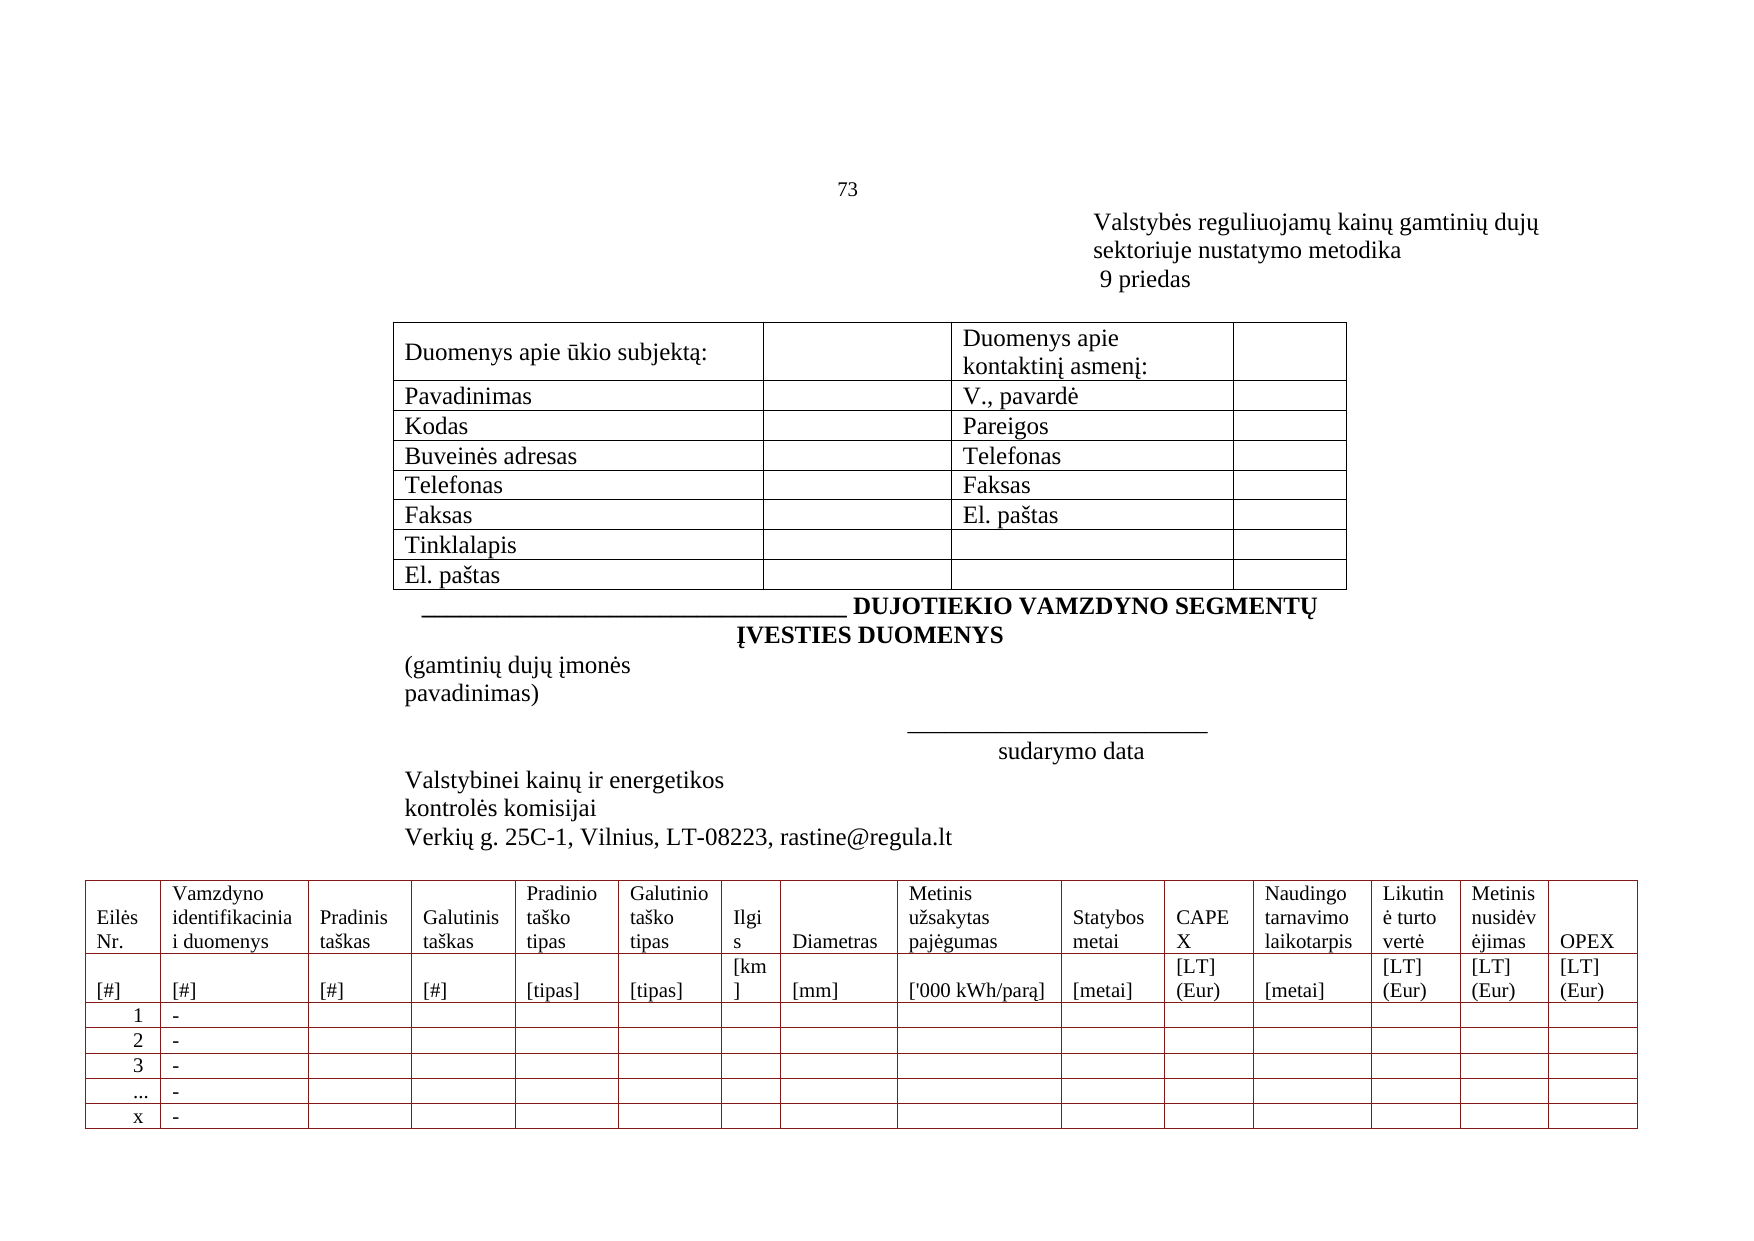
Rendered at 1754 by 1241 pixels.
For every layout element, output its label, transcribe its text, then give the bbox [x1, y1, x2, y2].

table_cell [781, 1079, 897, 1103]
table_cell [1191, 736, 1236, 765]
table_cell ... [86, 1079, 160, 1103]
table_cell [1234, 530, 1346, 559]
table_cell [1062, 1028, 1164, 1052]
table_cell [1165, 1104, 1253, 1128]
table_header Likutinė turto vertė [1372, 881, 1460, 953]
table_cell 2 [86, 1028, 160, 1052]
table_cell [619, 1104, 721, 1128]
table_cell [781, 1003, 897, 1027]
table_cell [764, 471, 951, 499]
table_cell [1234, 411, 1346, 440]
table_cell 3 [86, 1054, 160, 1077]
table_cell [881, 736, 951, 765]
table_cell Telefonas [952, 441, 1233, 469]
table_cell [1372, 1028, 1460, 1052]
table_cell [619, 1003, 721, 1027]
table_cell [#] [86, 954, 160, 1002]
table_cell [722, 1104, 780, 1128]
table_header Pradinio taško tipas [516, 881, 618, 953]
table_cell [345, 529, 393, 559]
table_cell [881, 650, 951, 707]
table_cell - [161, 1104, 308, 1128]
table_cell V., pavardė [952, 381, 1233, 410]
table_cell [345, 440, 393, 469]
table_cell [412, 1028, 515, 1052]
table_cell [516, 1054, 618, 1077]
table_cell [309, 1079, 411, 1103]
table_cell [1165, 1054, 1253, 1077]
table_cell [1234, 381, 1346, 410]
table_cell [metai] [1062, 954, 1164, 1002]
table_cell Buveinės adresas [394, 441, 763, 469]
table_cell Kodas [394, 411, 763, 440]
table_cell [1062, 1104, 1164, 1128]
text sektoriuje nustatymo metodika [1024, 235, 1577, 264]
table_cell [1254, 1028, 1371, 1052]
table_header Eilės Nr. [86, 881, 160, 953]
table_cell [898, 1028, 1061, 1052]
table_cell [1254, 1054, 1371, 1077]
table_cell [763, 707, 881, 736]
table_cell [LT] (Eur) [1165, 954, 1253, 1002]
table_cell [345, 619, 393, 650]
table_cell __________________________________ DUJOTIEKIO VAMZDYNO SEGMENTŲ ĮVESTIES DUOMENYS [393, 590, 1346, 650]
table_cell [1372, 1003, 1460, 1027]
table_cell [345, 380, 393, 410]
table_cell [412, 1104, 515, 1128]
table_cell ________________________ [881, 707, 1233, 736]
table_cell [1372, 1104, 1460, 1128]
table_cell [LT] (Eur) [1372, 954, 1460, 1002]
table_cell [LT] (Eur) [1461, 954, 1548, 1002]
table_cell [516, 1079, 618, 1103]
table_header [1234, 323, 1346, 380]
table_header Diametras [781, 881, 897, 953]
table_cell Pavadinimas [394, 381, 763, 410]
table_cell Faksas [952, 471, 1233, 499]
table_header Pradinis taškas [309, 881, 411, 953]
table_header Ilgis [722, 881, 780, 953]
table_cell [1015, 765, 1187, 822]
table_cell [722, 1079, 780, 1103]
table_cell [metai] [1254, 954, 1371, 1002]
table_header [764, 323, 951, 380]
table_cell [tipas] [516, 954, 618, 1002]
table_cell El. paštas [394, 560, 763, 589]
table_cell ['000 kWh/parą] [898, 954, 1061, 1002]
table_cell [764, 411, 951, 440]
table_cell [1549, 1028, 1637, 1052]
table_cell [1234, 560, 1346, 589]
table_cell - [161, 1054, 308, 1077]
table_cell [763, 736, 881, 765]
table_cell [1165, 1079, 1253, 1103]
table_header [345, 322, 393, 380]
table_cell [1461, 1104, 1548, 1128]
table_cell [1165, 1028, 1253, 1052]
table_cell [412, 1003, 515, 1027]
table_cell El. paštas [952, 500, 1233, 529]
table_cell [1461, 1028, 1548, 1052]
table_cell [881, 765, 951, 822]
table_cell [763, 650, 881, 707]
table_cell [1372, 1054, 1460, 1077]
table_cell [1549, 1104, 1637, 1128]
table_cell [1461, 1079, 1548, 1103]
table_header Metinis užsakytas pajėgumas [898, 881, 1061, 953]
table_header Galutinio taško tipas [619, 881, 721, 953]
table_cell [1254, 1104, 1371, 1128]
table_cell [619, 1054, 721, 1077]
table_cell [1254, 1003, 1371, 1027]
table_cell [516, 1028, 618, 1052]
table_cell (gamtinių dujų įmonės pavadinimas) [393, 650, 763, 707]
table_cell [1549, 1054, 1637, 1077]
table_cell Pareigos [952, 411, 1233, 440]
table_cell [tipas] [619, 954, 721, 1002]
table_cell [781, 1104, 897, 1128]
table_cell [1062, 1054, 1164, 1077]
table_cell [km] [722, 954, 780, 1002]
table_cell [345, 765, 393, 822]
table_cell [#] [412, 954, 515, 1002]
table_cell - [161, 1028, 308, 1052]
table_cell [619, 1028, 721, 1052]
table_cell [345, 410, 393, 440]
table_cell [1234, 471, 1346, 499]
table_cell [1234, 500, 1346, 529]
table_cell [1015, 650, 1187, 707]
table_cell [764, 500, 951, 529]
table_cell [345, 650, 393, 707]
table_header Statybos metai [1062, 881, 1164, 953]
table_cell Tinklalapis [394, 530, 763, 559]
table_cell [1187, 650, 1233, 707]
table_cell [1549, 1079, 1637, 1103]
table_cell [LT] (Eur) [1549, 954, 1637, 1002]
table_cell [1233, 765, 1346, 822]
table_cell [1233, 822, 1346, 851]
table_header Naudingo tarnavimo laikotarpis [1254, 881, 1371, 953]
table_cell [345, 736, 393, 765]
table_cell [764, 530, 951, 559]
table_cell [898, 1003, 1061, 1027]
table_cell [345, 822, 393, 851]
table_cell [951, 765, 1015, 822]
table_cell [619, 1079, 721, 1103]
table_cell [764, 560, 951, 589]
table_cell [781, 1028, 897, 1052]
table_cell [516, 1104, 618, 1128]
table_header Vamzdyno identifikaciniai duomenys [161, 881, 308, 953]
table_cell Verkių g. 25C-1, Vilnius, LT-08223, rastine@regula.lt [393, 822, 1233, 851]
table_cell [412, 1079, 515, 1103]
table_cell [309, 1104, 411, 1128]
table_cell [1254, 1079, 1371, 1103]
table_cell [309, 1028, 411, 1052]
table_cell [1187, 765, 1233, 822]
table_cell [952, 560, 1233, 589]
table_cell [763, 765, 881, 822]
table_cell [1233, 650, 1346, 707]
table_cell [1236, 736, 1349, 765]
table_header CAPEX [1165, 881, 1253, 953]
table_cell Faksas [394, 500, 763, 529]
table_cell [952, 530, 1233, 559]
table_cell [393, 707, 763, 736]
table_cell 1 [86, 1003, 160, 1027]
table_cell x [86, 1104, 160, 1128]
table_cell [345, 499, 393, 529]
table_header Duomenys apie ūkio subjektą: [394, 323, 763, 380]
table_cell [309, 1054, 411, 1077]
table_cell [1165, 1003, 1253, 1027]
table_cell [1234, 441, 1346, 469]
table_cell [722, 1028, 780, 1052]
table_cell [1461, 1054, 1548, 1077]
text 9 priedas [1099, 264, 1577, 293]
table_cell [1062, 1003, 1164, 1027]
table_header Metinis nusidėvėjimas [1461, 881, 1548, 953]
table_cell Valstybinei kainų ir energetikos kontrolės komisijai [393, 765, 763, 822]
table_cell - [161, 1079, 308, 1103]
table_header OPEX [1549, 881, 1637, 953]
table_cell [309, 1003, 411, 1027]
table_header Duomenys apie kontaktinį asmenį: [952, 323, 1233, 380]
table_cell [345, 707, 393, 736]
table_cell [764, 381, 951, 410]
table_cell [898, 1104, 1061, 1128]
table_cell [#] [161, 954, 308, 1002]
table_cell [516, 1003, 618, 1027]
table_cell [1233, 707, 1346, 736]
table_cell [412, 1054, 515, 1077]
table_cell [345, 559, 393, 589]
table_cell [#] [309, 954, 411, 1002]
table_cell [764, 441, 951, 469]
table_cell [1549, 1003, 1637, 1027]
text Valstybės reguliuojamų kainų gamtinių dujų [1024, 207, 1577, 235]
table_cell [mm] [781, 954, 897, 1002]
table_cell [1062, 1079, 1164, 1103]
table_cell [898, 1054, 1061, 1077]
table_cell [781, 1054, 897, 1077]
table_cell [898, 1079, 1061, 1103]
table_cell [951, 650, 1015, 707]
table_cell [345, 589, 393, 618]
table_cell [1461, 1003, 1548, 1027]
table_cell Telefonas [394, 471, 763, 499]
table_cell [722, 1003, 780, 1027]
table_cell [1372, 1079, 1460, 1103]
table_header Galutinis taškas [412, 881, 515, 953]
table_cell [722, 1054, 780, 1077]
table_cell [345, 470, 393, 499]
table_cell [393, 736, 763, 765]
table_cell - [161, 1003, 308, 1027]
table_cell sudarymo data [951, 736, 1191, 765]
